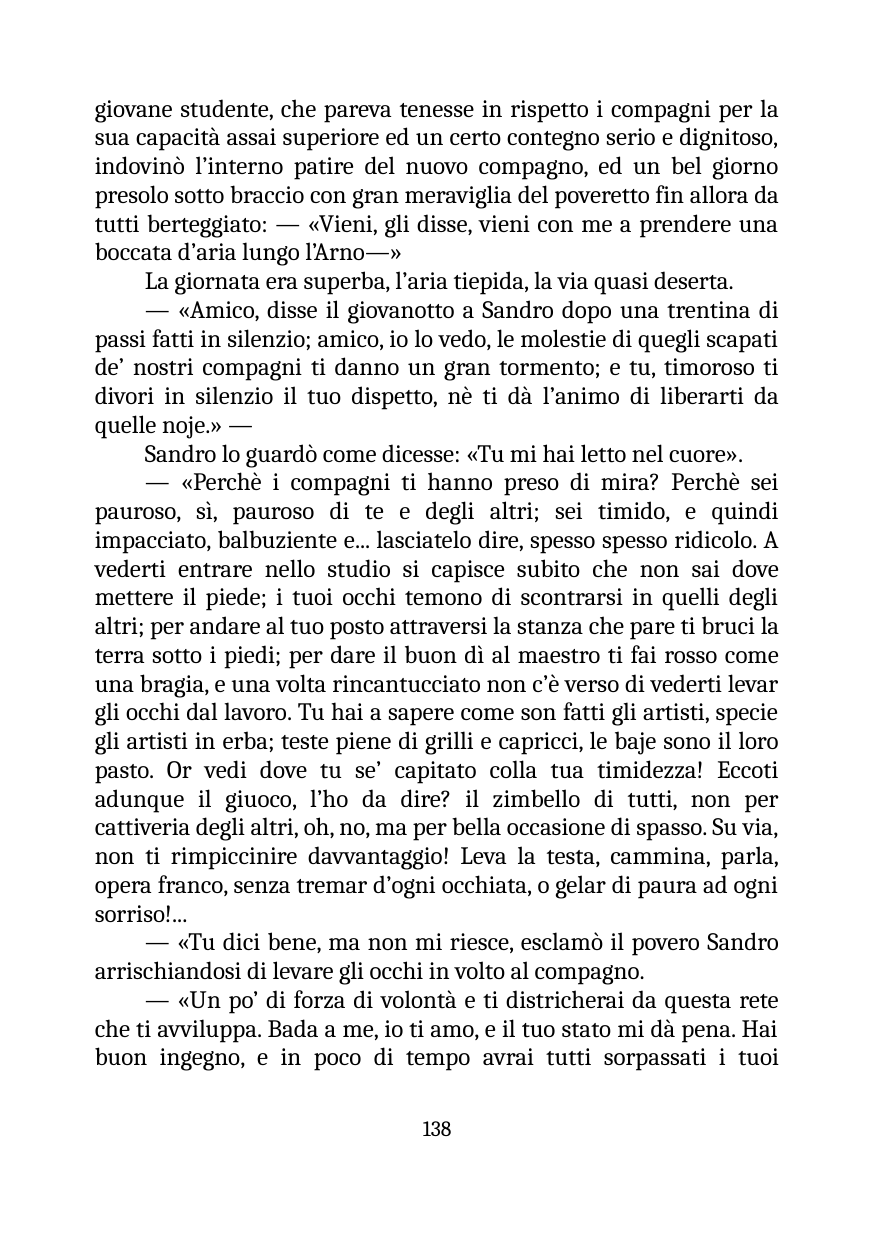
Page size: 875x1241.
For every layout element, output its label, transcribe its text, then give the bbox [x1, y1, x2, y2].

text — «Tu dici bene, ma non mi riesce, esclamò il povero Sandro arrischiandosi di levare gli occhi in volto al compagno. [94, 928, 779, 986]
text — «Perchè i compagni ti hanno preso di mira? Perchè sei pauroso, sì, pauroso di te e degli altri; sei timido, e quindi impacciato, balbuziente e... lasciatelo dire, spesso spesso ridicolo. A vederti entrare nello studio si capisce subito che non sai dove mettere il piede; i tuoi occhi temono di scontrarsi in quelli degli altri; per andare al tuo posto attraversi la stanza che pare ti bruci la terra sotto i piedi; per dare il buon dì al maestro ti fai rosso come una bragia, e una volta rincantucciato non c’è verso di vederti levar gli occhi dal lavoro. Tu hai a sapere come son fatti gli artisti, specie gli artisti in erba; teste piene di grilli e capricci, le baje sono il loro pasto. Or vedi dove tu se’ capitato colla tua timidezza! Eccoti adunque il giuoco, l’ho da dire? il zimbello di tutti, non per cattiveria degli altri, oh, no, ma per bella occasione di spasso. Su via, non ti rimpiccinire davvantaggio! Leva la testa, cammina, parla, opera franco, senza tremar d’ogni occhiata, o gelar di paura ad ogni sorriso!... [94, 468, 779, 928]
text — «Amico, disse il giovanotto a Sandro dopo una trentina di passi fatti in silenzio; amico, io lo vedo, le molestie di quegli scapati de’ nostri compagni ti danno un gran tormento; e tu, timoroso ti divori in silenzio il tuo dispetto, nè ti dà l’animo di liberarti da quelle noje.» — [94, 296, 779, 439]
text La giornata era superba, l’aria tiepida, la via quasi deserta. [94, 267, 779, 296]
text giovane studente, che pareva tenesse in rispetto i compagni per la sua capacità assai superiore ed un certo contegno serio e dignitoso, indovinò l’interno patire del nuovo compagno, ed un bel giorno presolo sotto braccio con gran meraviglia del poveretto fin allora da tutti berteggiato: — «Vieni, gli disse, vieni con me a prendere una boccata d’aria lungo l’Arno—» [94, 94, 779, 267]
text — «Un po’ di forza di volontà e ti districherai da questa rete che ti avviluppa. Bada a me, io ti amo, e il tuo stato mi dà pena. Hai buon ingegno, e in poco di tempo avrai tutti sorpassati i tuoi [94, 986, 779, 1072]
text Sandro lo guardò come dicesse: «Tu mi hai letto nel cuore». [94, 439, 779, 468]
